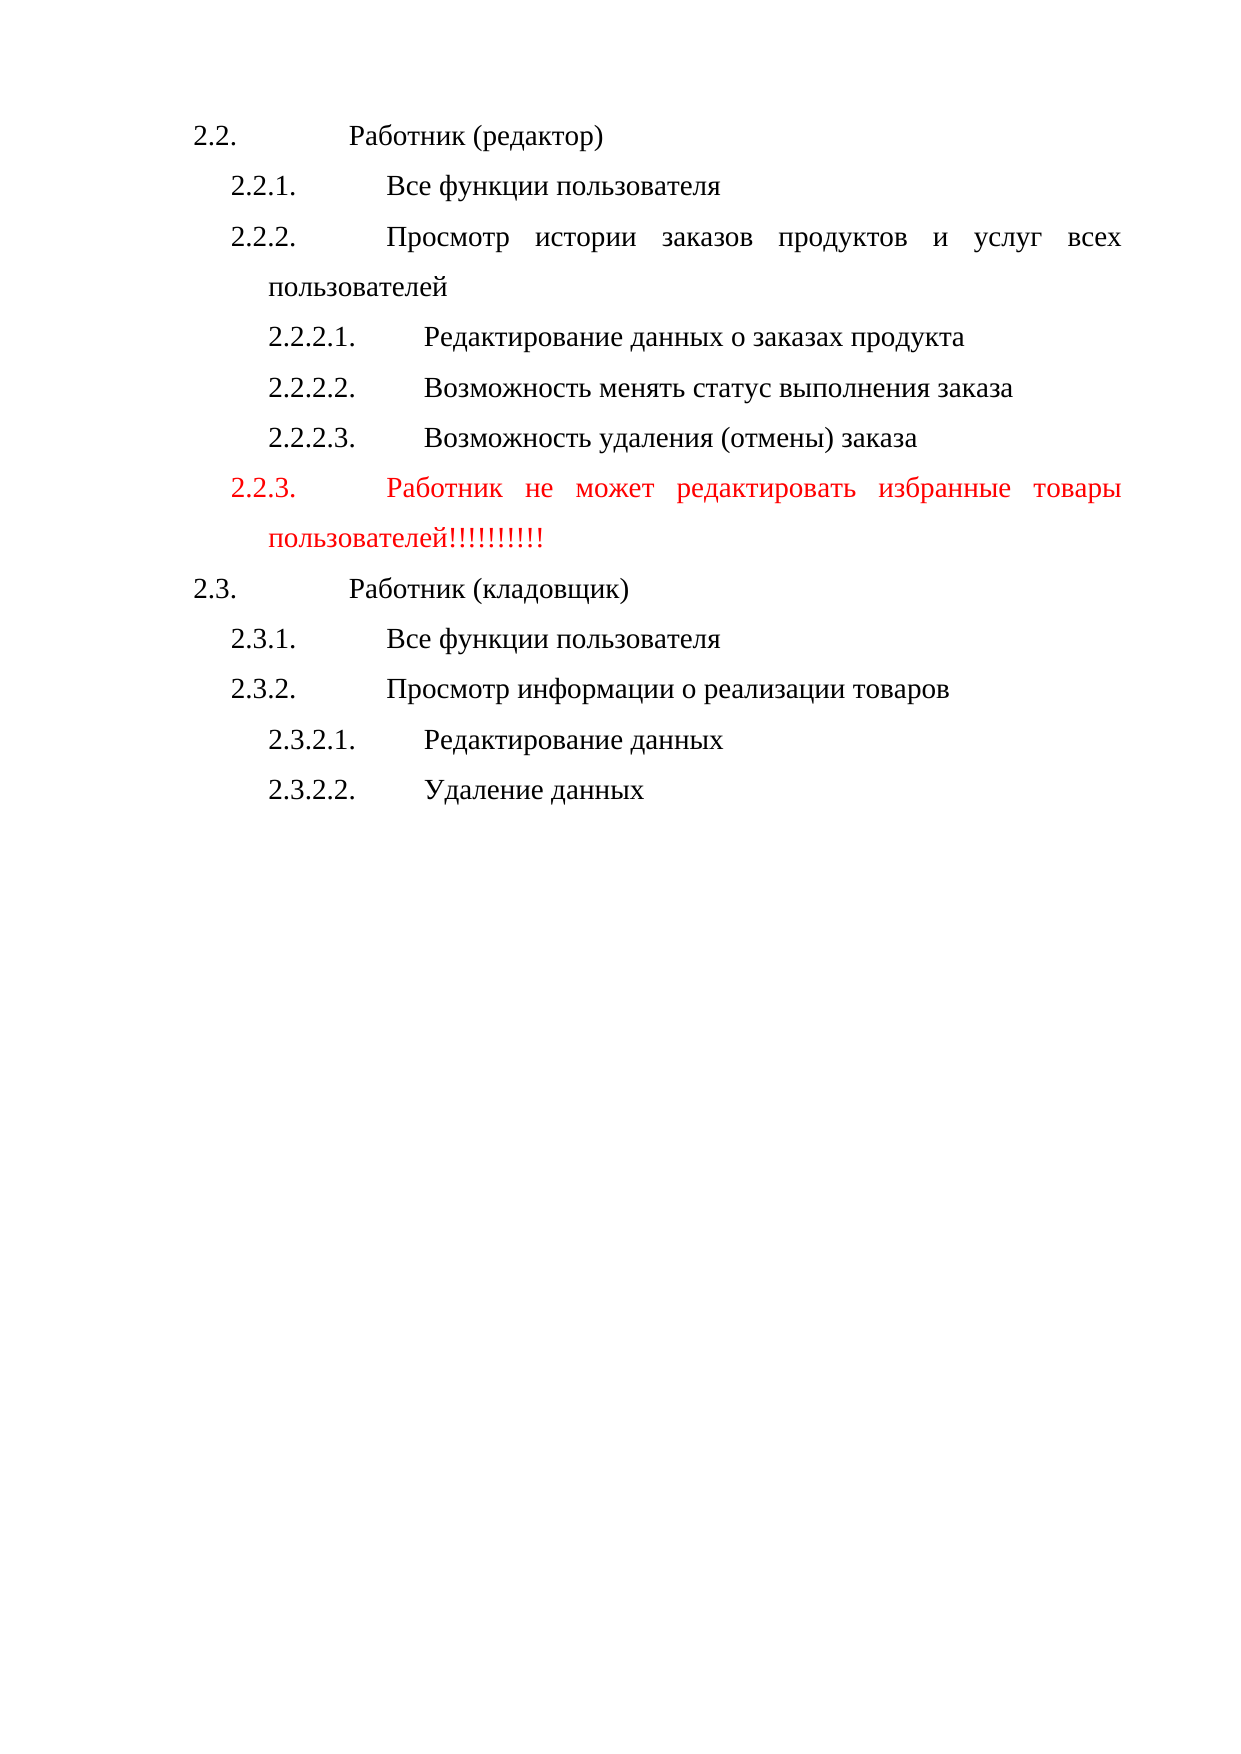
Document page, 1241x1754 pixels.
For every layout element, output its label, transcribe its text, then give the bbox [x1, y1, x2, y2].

list Работник (кладовщик) [193, 571, 1122, 604]
list Удаление данных [268, 772, 1122, 806]
list Работник (редактор) [193, 118, 1122, 152]
list Все функции пользователя [231, 621, 1122, 655]
list Возможность удаления (отмены) заказа [268, 420, 1122, 453]
list Редактирование данных о заказах продукта [268, 319, 1122, 353]
list Возможность менять статус выполнения заказа [268, 370, 1122, 403]
list Просмотр истории заказов продуктов и услуг всех пользователей [231, 219, 1122, 303]
list Просмотр информации о реализации товаров [231, 672, 1122, 705]
list Редактирование данных [268, 722, 1122, 755]
list Все функции пользователя [231, 168, 1122, 202]
list Работник не может редактировать избранные товары пользователей!!!!!!!!!! [231, 470, 1122, 554]
